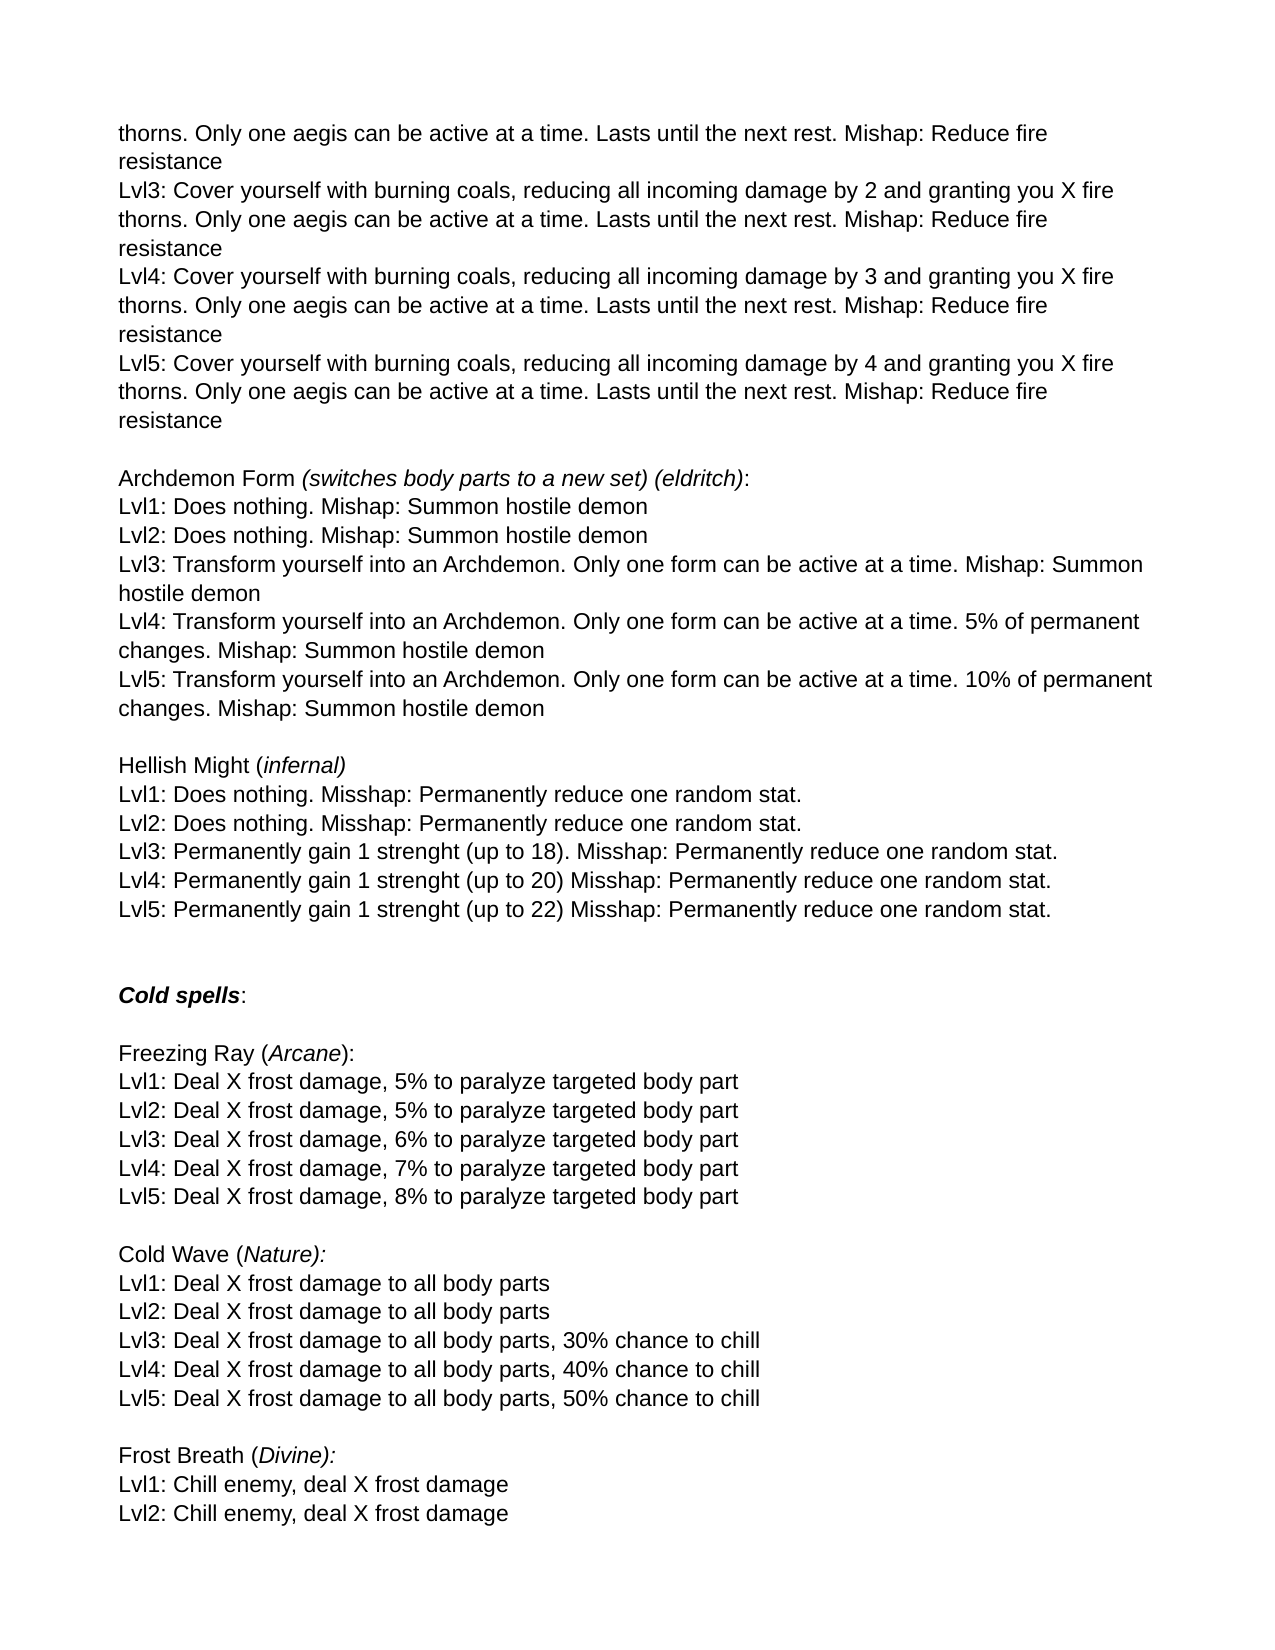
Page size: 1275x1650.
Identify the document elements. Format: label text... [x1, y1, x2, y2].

text Lvl3: Deal X frost damage to all body parts, 30% chance to chill [118, 1326, 1157, 1354]
text Cold Wave (Nature): Lvl1: Deal X frost damage to all body parts Lvl2: Deal X frost damage to all body parts [118, 1239, 1157, 1326]
text Cold spells: Freezing Ray (Arcane): Lvl1: Deal X frost damage, 5% to paralyze targeted body part Lvl2: Deal X frost damage, 5% to paralyze targeted body part Lvl3: Deal X frost damage, 6% to paralyze targeted body part Lvl4: Deal X frost damage, 7% to paralyze targeted body part Lvl5: Deal X frost damage, 8% to paralyze targeted body part [118, 981, 1157, 1211]
text thorns. Only one aegis can be active at a time. Lasts until the next rest. Mishap: Reduce fire resistance Lvl3: Cover yourself with burning coals, reducing all incoming damage by 2 and granting you X fire thorns. Only one aegis can be active at a time. Lasts until the next rest. Mishap: Reduce fire resistance Lvl4: Cover yourself with burning coals, reducing all incoming damage by 3 and granting you X fire thorns. Only one aegis can be active at a time. Lasts until the next rest. Mishap: Reduce fire resistance Lvl5: Cover yourself with burning coals, reducing all incoming damage by 4 and granting you X fire thorns. Only one aegis can be active at a time. Lasts until the next rest. Mishap: Reduce fire resistance Archdemon Form (switches body parts to a new set) (eldritch): Lvl1: Does nothing. Mishap: Summon hostile demon Lvl2: Does nothing. Mishap: Summon hostile demon Lvl3: Transform yourself into an Archdemon. Only one form can be active at a time. Mishap: Summon hostile demon Lvl4: Transform yourself into an Archdemon. Only one form can be active at a time. 5% of permanent changes. Mishap: Summon hostile demon Lvl5: Transform yourself into an Archdemon. Only one form can be active at a time. 10% of permanent changes. Mishap: Summon hostile demon [118, 118, 1157, 751]
text Hellish Might (infernal) Lvl1: Does nothing. Misshap: Permanently reduce one random stat. [118, 751, 1157, 808]
text Lvl4: Deal X frost damage to all body parts, 40% chance to chill [118, 1354, 1157, 1383]
text Lvl2: Does nothing. Misshap: Permanently reduce one random stat. Lvl3: Permanently gain 1 strenght (up to 18). Misshap: Permanently reduce one random stat. Lvl4: Permanently gain 1 strenght (up to 20) Misshap: Permanently reduce one random stat. Lvl5: Permanently gain 1 strenght (up to 22) Misshap: Permanently reduce one random stat. [118, 808, 1157, 923]
text Lvl5: Deal X frost damage to all body parts, 50% chance to chill Frost Breath (Divine): Lvl1: Chill enemy, deal X frost damage Lvl2: Chill enemy, deal X frost damage [118, 1383, 1157, 1527]
